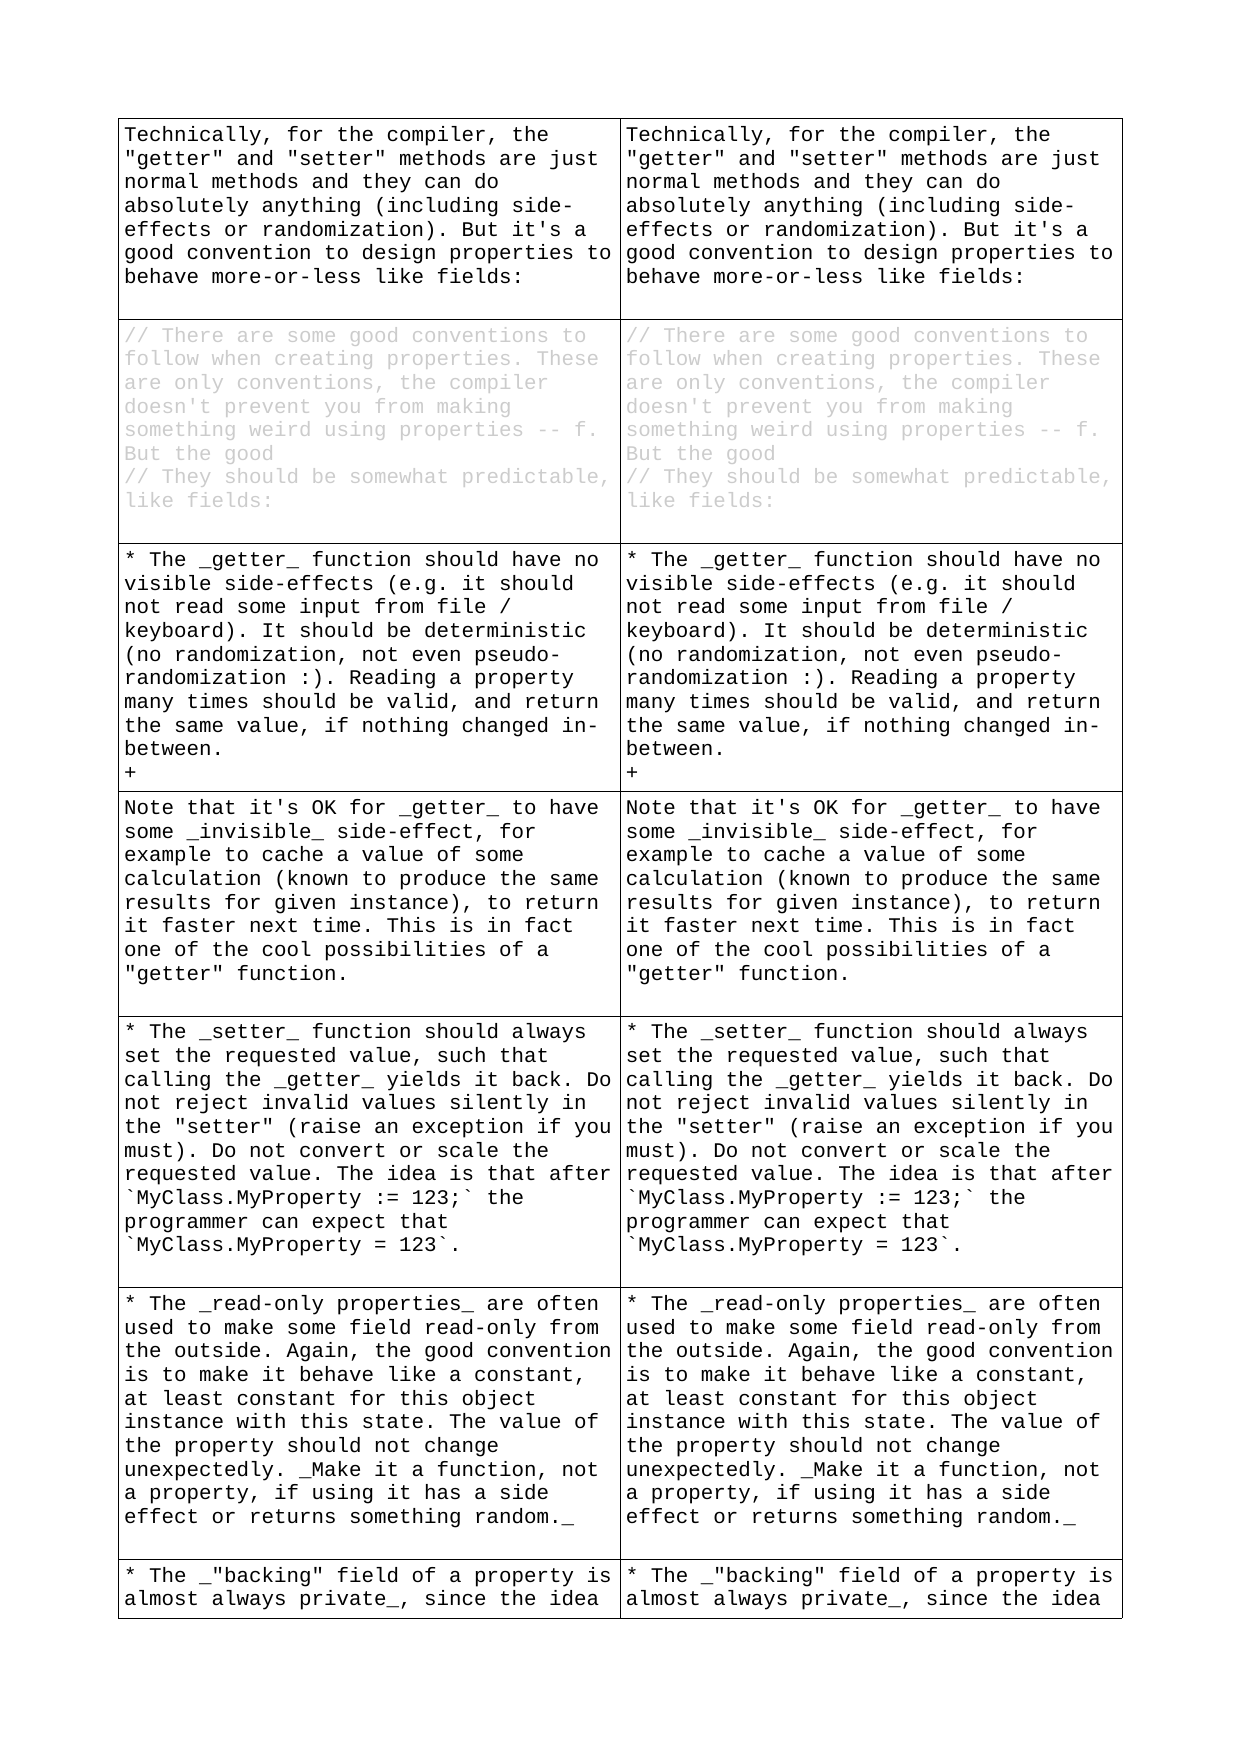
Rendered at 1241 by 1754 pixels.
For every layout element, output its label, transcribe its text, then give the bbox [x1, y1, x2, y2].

table_cell // There are some good conventions to follow when creating properties. These are only conventions, the compiler doesn't prevent you from making something weird using properties -- f. But the good // They should be somewhat predictable, like fields: [119, 320, 620, 543]
table_cell * The _read-only properties_ are often used to make some field read-only from the outside. Again, the good convention is to make it behave like a constant, at least constant for this object instance with this state. The value of the property should not change unexpectedly. _Make it a function, not a property, if using it has a side effect or returns something random._ [119, 1288, 620, 1559]
table_cell * The _setter_ function should always set the requested value, such that calling the _getter_ yields it back. Do not reject invalid values silently in the "setter" (raise an exception if you must). Do not convert or scale the requested value. The idea is that after `MyClass.MyProperty := 123;` the programmer can expect that `MyClass.MyProperty = 123`. [621, 1017, 1122, 1287]
table_cell * The _read-only properties_ are often used to make some field read-only from the outside. Again, the good convention is to make it behave like a constant, at least constant for this object instance with this state. The value of the property should not change unexpectedly. _Make it a function, not a property, if using it has a side effect or returns something random._ [621, 1288, 1122, 1559]
table_cell Note that it's OK for _getter_ to have some _invisible_ side-effect, for example to cache a value of some calculation (known to produce the same results for given instance), to return it faster next time. This is in fact one of the cool possibilities of a "getter" function. [621, 792, 1122, 1016]
table_cell * The _"backing" field of a property is almost always private_, since the idea [119, 1560, 620, 1618]
table_cell * The _"backing" field of a property is almost always private_, since the idea [621, 1560, 1122, 1618]
table_cell Technically, for the compiler, the "getter" and "setter" methods are just normal methods and they can do absolutely anything (including side-effects or randomization). But it's a good convention to design properties to behave more-or-less like fields: [621, 119, 1122, 319]
table_cell Technically, for the compiler, the "getter" and "setter" methods are just normal methods and they can do absolutely anything (including side-effects or randomization). But it's a good convention to design properties to behave more-or-less like fields: [119, 119, 620, 319]
table_cell * The _getter_ function should have no visible side-effects (e.g. it should not read some input from file / keyboard). It should be deterministic (no randomization, not even pseudo-randomization :). Reading a property many times should be valid, and return the same value, if nothing changed in-between. + [119, 544, 620, 791]
table_cell * The _setter_ function should always set the requested value, such that calling the _getter_ yields it back. Do not reject invalid values silently in the "setter" (raise an exception if you must). Do not convert or scale the requested value. The idea is that after `MyClass.MyProperty := 123;` the programmer can expect that `MyClass.MyProperty = 123`. [119, 1017, 620, 1287]
table_cell Note that it's OK for _getter_ to have some _invisible_ side-effect, for example to cache a value of some calculation (known to produce the same results for given instance), to return it faster next time. This is in fact one of the cool possibilities of a "getter" function. [119, 792, 620, 1016]
table_cell // There are some good conventions to follow when creating properties. These are only conventions, the compiler doesn't prevent you from making something weird using properties -- f. But the good // They should be somewhat predictable, like fields: [621, 320, 1122, 543]
table_cell * The _getter_ function should have no visible side-effects (e.g. it should not read some input from file / keyboard). It should be deterministic (no randomization, not even pseudo-randomization :). Reading a property many times should be valid, and return the same value, if nothing changed in-between. + [621, 544, 1122, 791]
